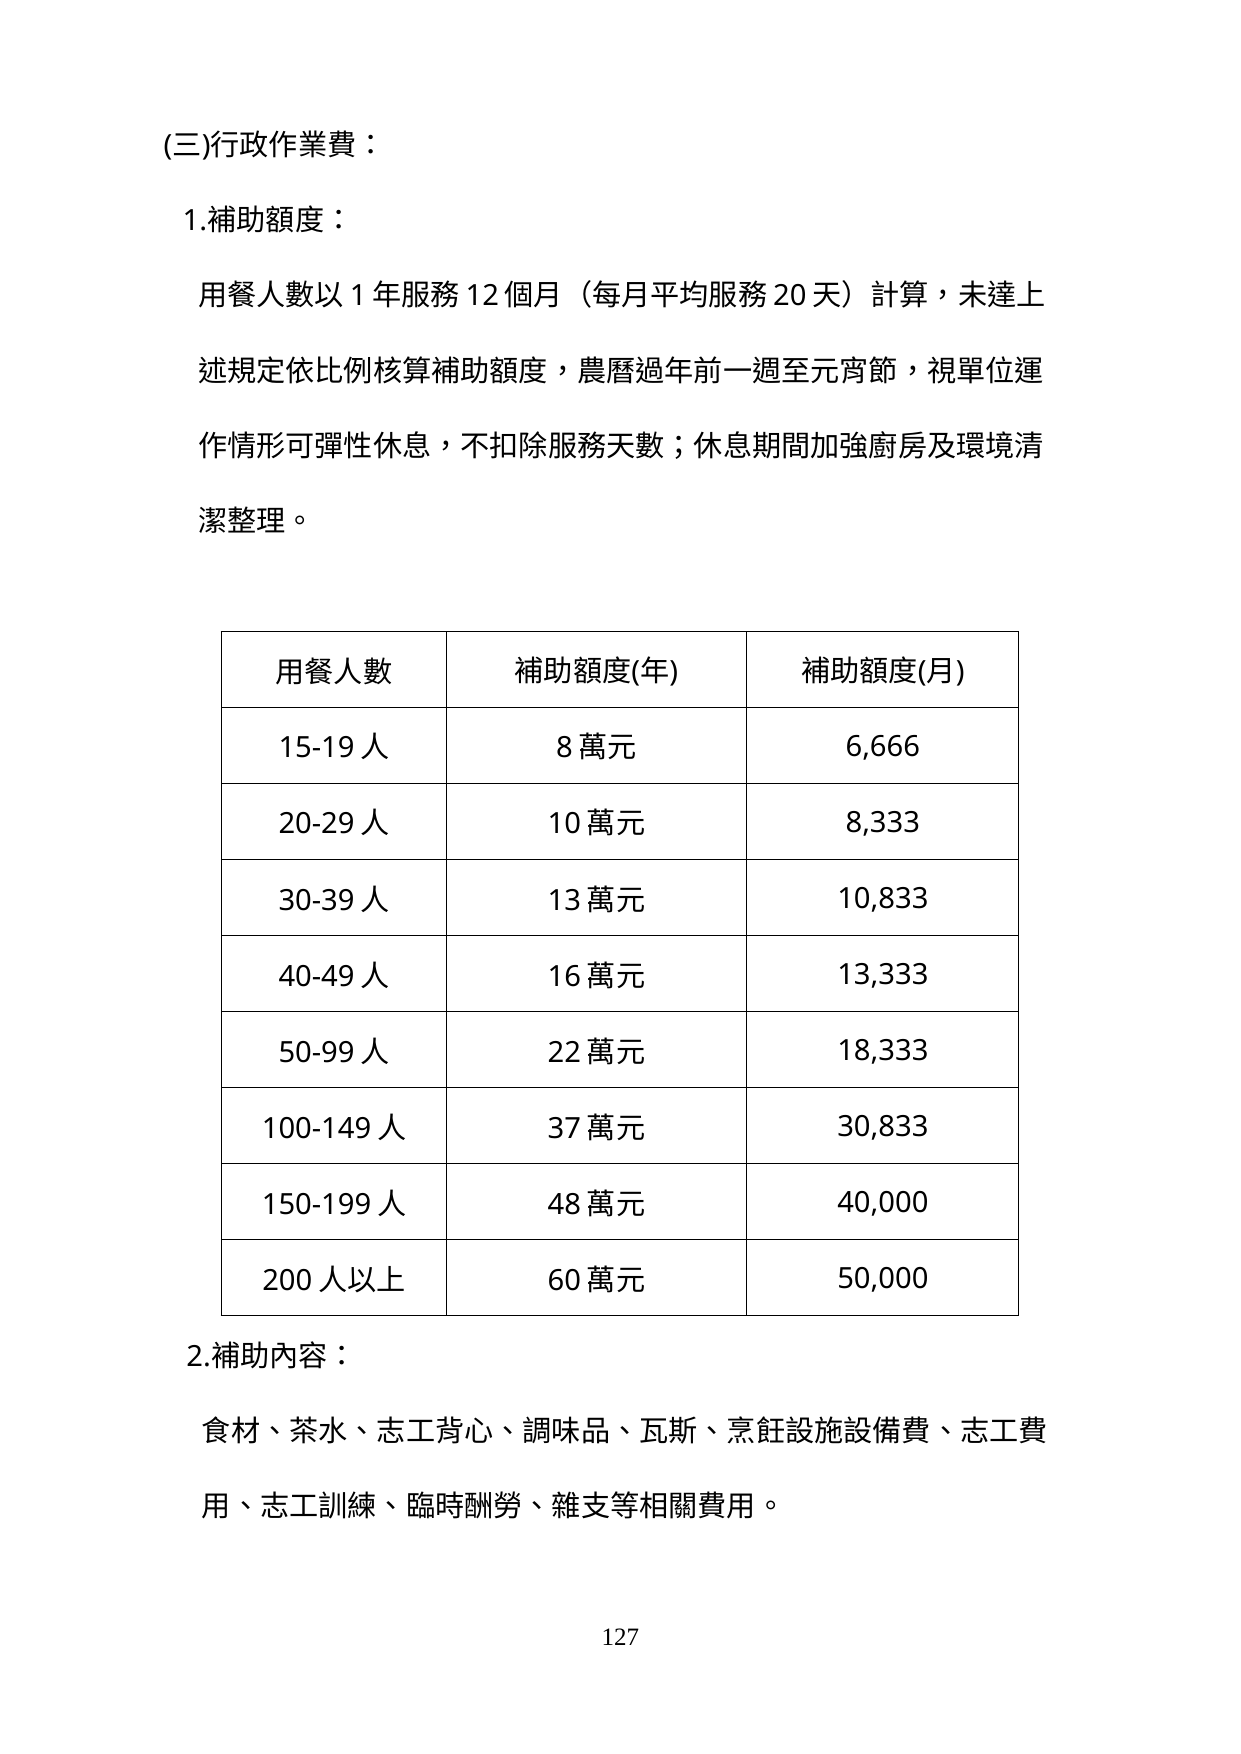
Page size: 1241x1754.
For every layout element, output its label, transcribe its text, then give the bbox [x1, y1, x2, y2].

table_cell 30,833 [747, 1088, 1018, 1163]
text 述規定依比例核算補助額度，農曆過年前一週至元宵節，視單位運 [107, 331, 1122, 406]
table_cell 30-39人 [222, 860, 446, 935]
table_cell 10,833 [747, 860, 1018, 935]
table_cell 13萬元 [447, 860, 746, 935]
table_cell 150-199人 [222, 1164, 446, 1239]
table_cell 60萬元 [447, 1240, 746, 1315]
text 食材、茶水、志工背心、調味品、瓦斯、烹飪設施設備費、志工費 [118, 1391, 1122, 1466]
text 用、志工訓練、臨時酬勞、雜支等相關費用。 [118, 1466, 1122, 1541]
table_header 補助額度(月) [747, 632, 1018, 707]
table_cell 20-29人 [222, 784, 446, 859]
text (三)行政作業費： [118, 106, 1122, 181]
table_cell 100-149人 [222, 1088, 446, 1163]
table_cell 200人以上 [222, 1240, 446, 1315]
text 潔整理。 [107, 481, 1122, 556]
table_cell 13,333 [747, 936, 1018, 1011]
text 作情形可彈性休息，不扣除服務天數；休息期間加強廚房及環境清 [107, 406, 1122, 481]
table_header 用餐人數 [222, 632, 446, 707]
table_cell 48萬元 [447, 1164, 746, 1239]
table_cell 6,666 [747, 708, 1018, 783]
table_cell 50-99人 [222, 1012, 446, 1087]
table_cell 37萬元 [447, 1088, 746, 1163]
text 2.補助內容： [118, 1316, 1122, 1391]
table_cell 40-49人 [222, 936, 446, 1011]
table_cell 50,000 [747, 1240, 1018, 1315]
text 用餐人數以1年服務12個月（每月平均服務20天）計算，未達上 [107, 256, 1122, 331]
table_header 補助額度(年) [447, 632, 746, 707]
table_cell 22萬元 [447, 1012, 746, 1087]
table_cell 8萬元 [447, 708, 746, 783]
table_cell 10萬元 [447, 784, 746, 859]
table_cell 16萬元 [447, 936, 746, 1011]
table_cell 15-19人 [222, 708, 446, 783]
table_cell 8,333 [747, 784, 1018, 859]
text 1.補助額度： [107, 181, 1122, 256]
table_cell 18,333 [747, 1012, 1018, 1087]
table_cell 40,000 [747, 1164, 1018, 1239]
